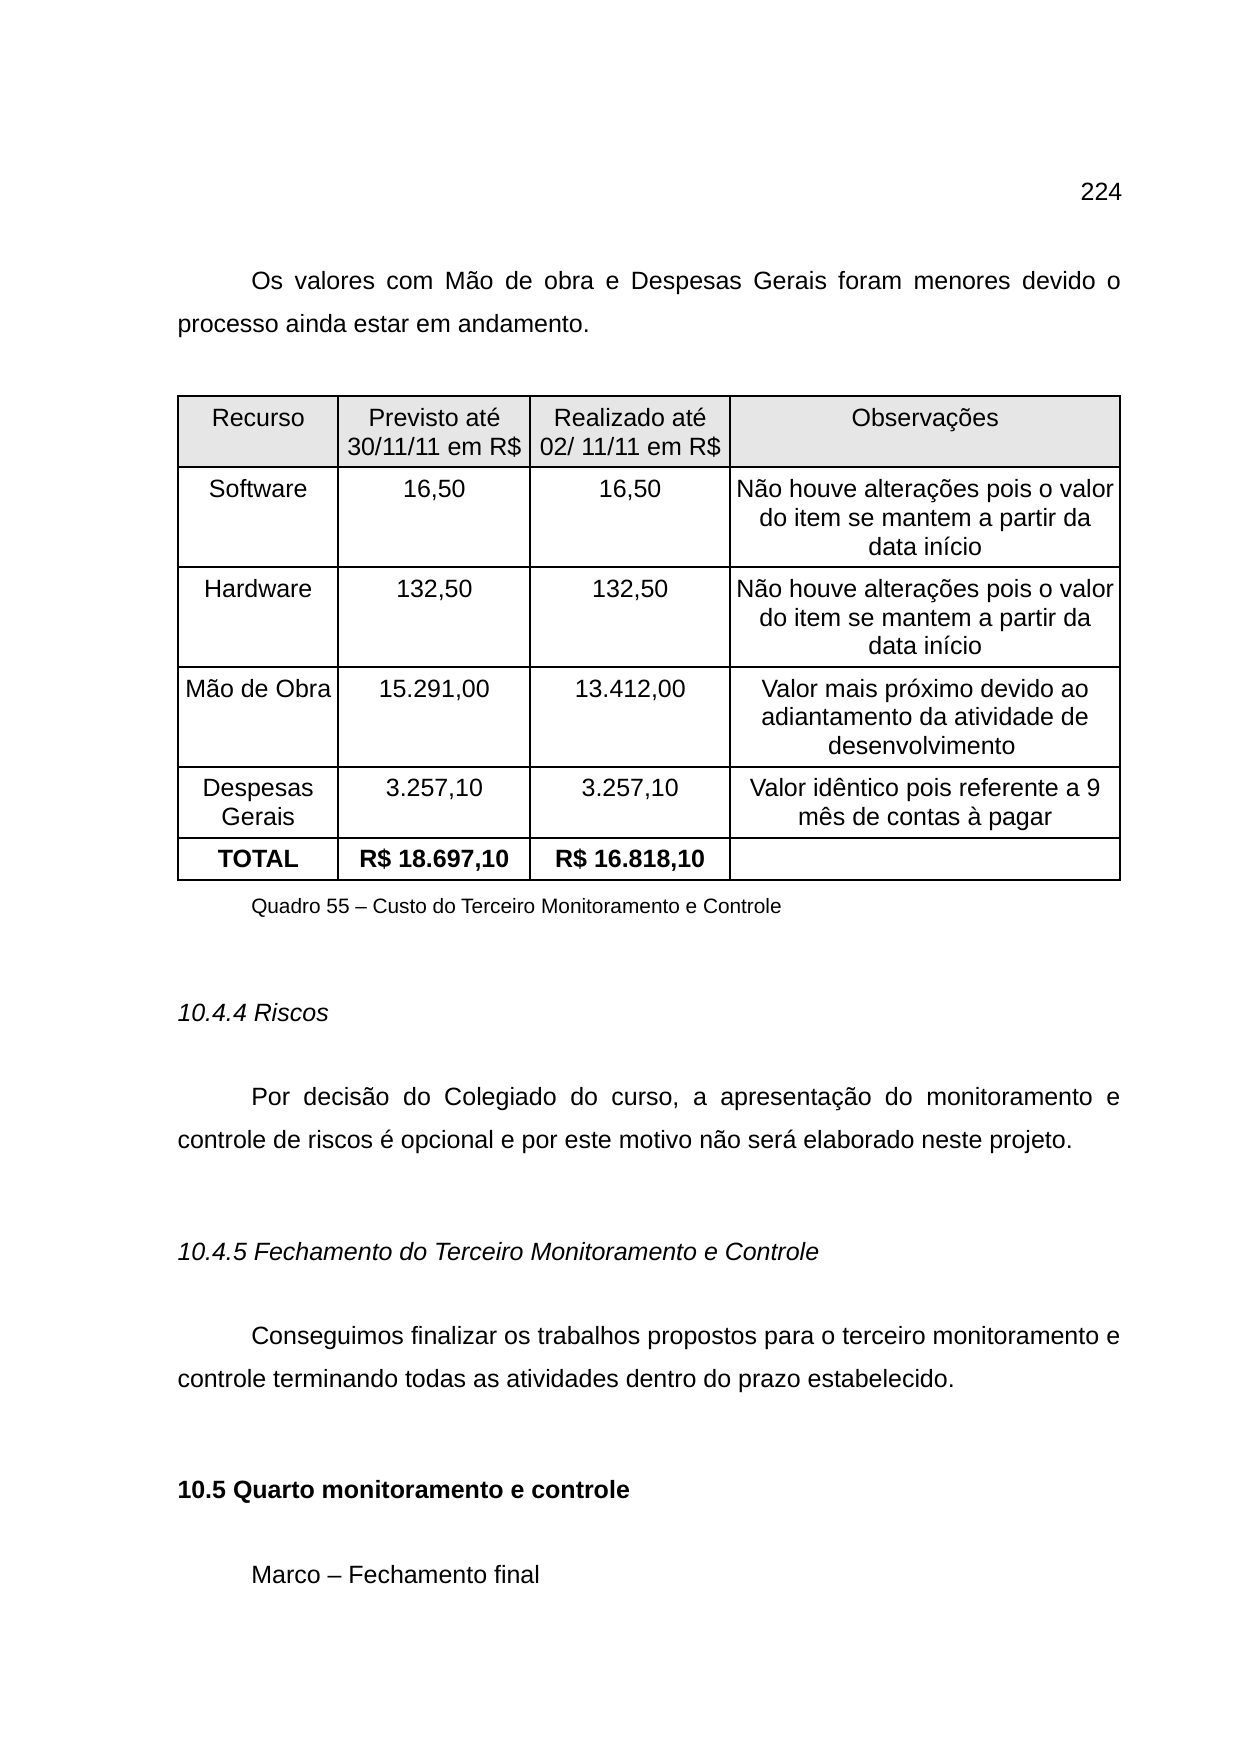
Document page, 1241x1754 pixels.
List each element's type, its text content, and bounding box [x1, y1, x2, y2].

text Os valores com Mão de obra e Despesas Gerais foram menores devido o processo ainda estar em andamento. [177, 266, 1122, 338]
table_cell 16,50 [339, 468, 529, 566]
table_cell Hardware [179, 568, 337, 666]
text Por decisão do Colegiado do curso, a apresentação do monitoramento e controle de riscos é opcional e por este motivo não será elaborado neste projeto. [177, 1082, 1122, 1154]
table_cell 16,50 [531, 468, 729, 566]
table_cell 132,50 [531, 568, 729, 666]
table_header Previsto até 30/11/11 em R$ [339, 397, 529, 466]
subtitle 10.5 Quarto monitoramento e controle [177, 1476, 1122, 1504]
table_cell Não houve alterações pois o valor do item se mantem a partir da data início [731, 468, 1119, 566]
table_cell Software [179, 468, 337, 566]
text Quadro 55 – Custo do Terceiro Monitoramento e Controle [177, 893, 1122, 917]
table_cell Não houve alterações pois o valor do item se mantem a partir da data início [731, 568, 1119, 666]
table_cell 3.257,10 [531, 768, 729, 837]
table_header Observações [731, 397, 1119, 466]
text Conseguimos finalizar os trabalhos propostos para o terceiro monitoramento e controle terminando todas as atividades dentro do prazo estabelecido. [177, 1321, 1122, 1393]
table_cell Despesas Gerais [179, 768, 337, 837]
subtitle 10.4.4 Riscos [177, 998, 1122, 1027]
text Marco – Fechamento final [177, 1560, 1122, 1589]
table_cell 15.291,00 [339, 668, 529, 766]
subtitle 10.4.5 Fechamento do Terceiro Monitoramento e Controle [177, 1237, 1122, 1266]
table_header Realizado até 02/ 11/11 em R$ [531, 397, 729, 466]
table_cell [731, 839, 1119, 879]
table_cell Valor mais próximo devido ao adiantamento da atividade de desenvolvimento [731, 668, 1119, 766]
table_cell TOTAL [179, 839, 337, 879]
table_cell Mão de Obra [179, 668, 337, 766]
table_header Recurso [179, 397, 337, 466]
table_cell 13.412,00 [531, 668, 729, 766]
table_cell 3.257,10 [339, 768, 529, 837]
table_cell 132,50 [339, 568, 529, 666]
table_cell R$ 16.818,10 [531, 839, 729, 879]
table_cell Valor idêntico pois referente a 9 mês de contas à pagar [731, 768, 1119, 837]
table_cell R$ 18.697,10 [339, 839, 529, 879]
